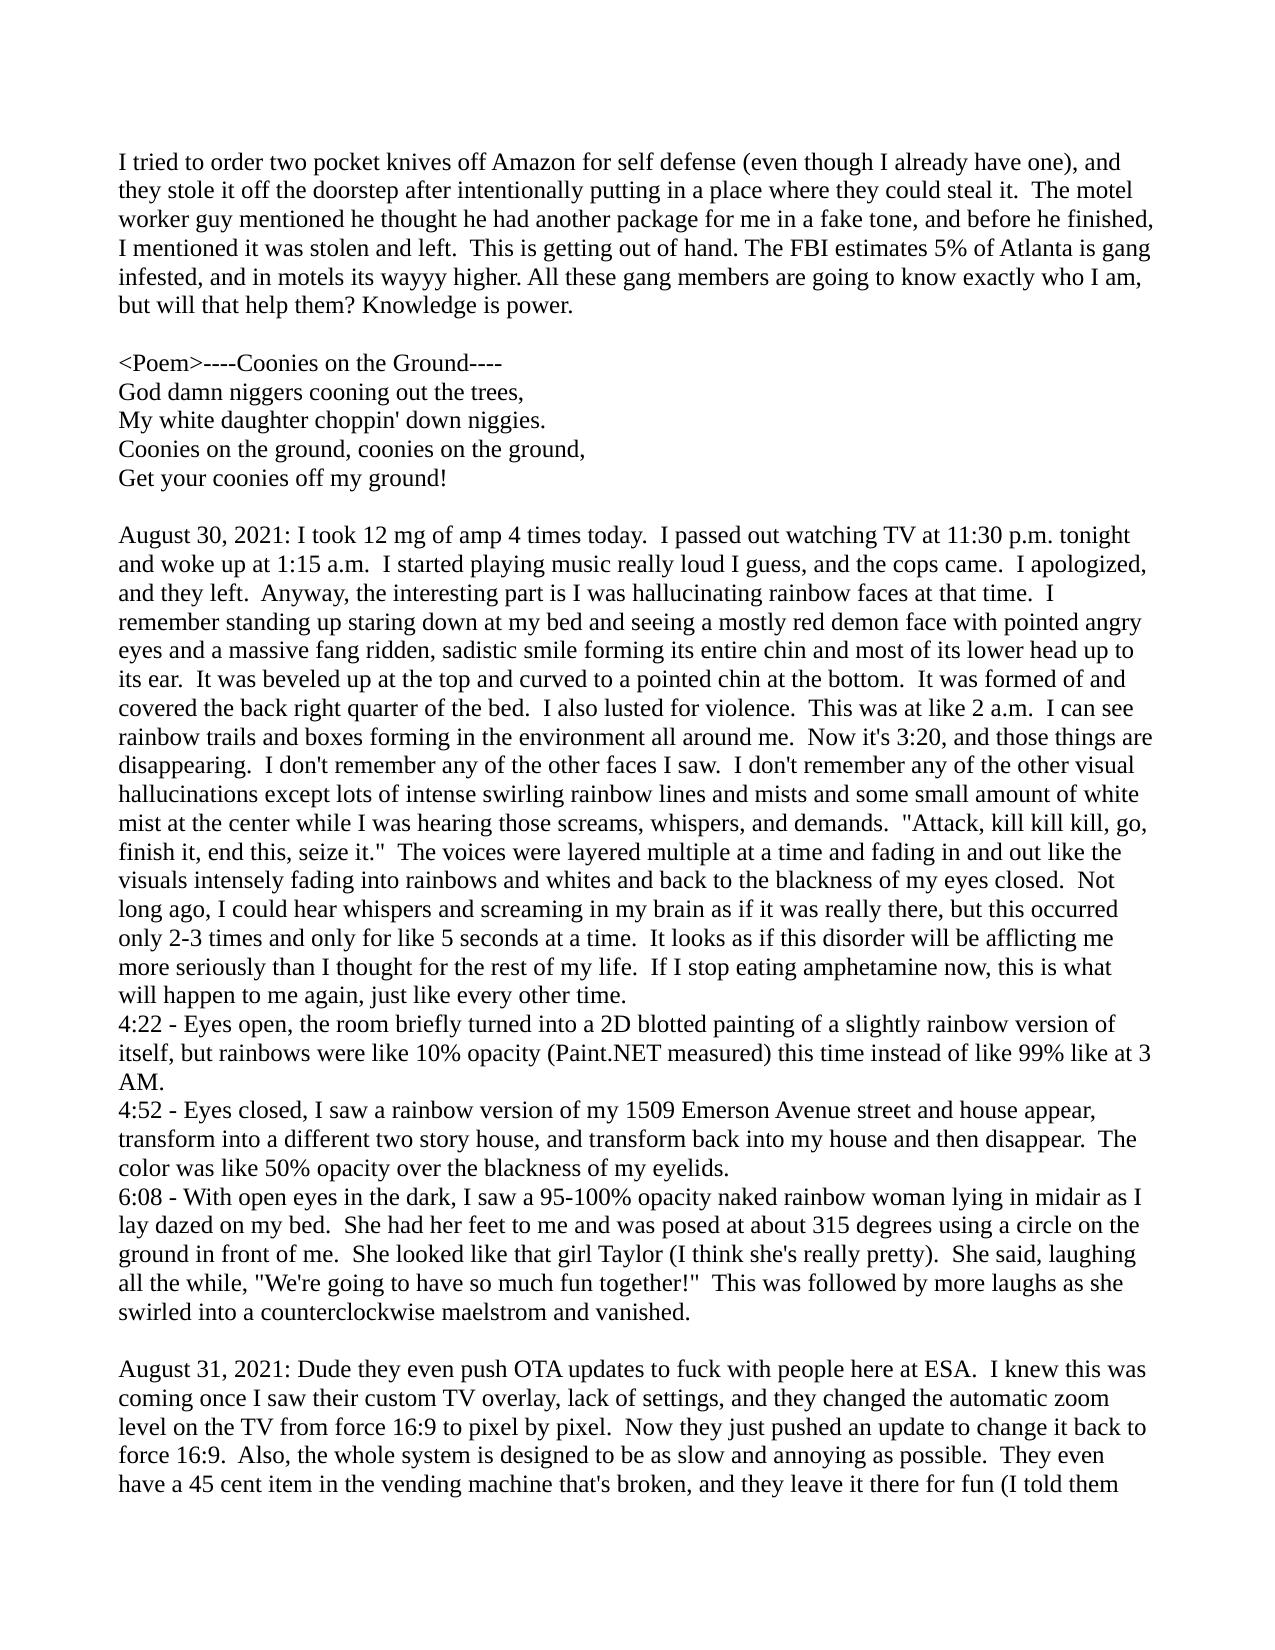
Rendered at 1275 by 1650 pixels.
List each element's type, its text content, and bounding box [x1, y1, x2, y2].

text My white daughter choppin' down niggies. [118, 406, 1157, 434]
text God damn niggers cooning out the trees, [118, 377, 1157, 406]
text 6:08 - With open eyes in the dark, I saw a 95-100% opacity naked rainbow woman lying in midair as I lay dazed on my bed. She had her feet to me and was posed at about 315 degrees using a circle on the ground in front of me. She looked like that girl Taylor (I think she's really pretty). She said, laughing all the while, "We're going to have so much fun together!" This was followed by more laughs as she swirled into a counterclockwise maelstrom and vanished. [118, 1182, 1157, 1326]
text 4:22 - Eyes open, the room briefly turned into a 2D blotted painting of a slightly rainbow version of itself, but rainbows were like 10% opacity (Paint.NET measured) this time instead of like 99% like at 3 AM. [118, 1009, 1157, 1096]
text <Poem>----Coonies on the Ground---- [118, 348, 1157, 377]
text I tried to order two pocket knives off Amazon for self defense (even though I already have one), and they stole it off the doorstep after intentionally putting in a place where they could steal it. The motel worker guy mentioned he thought he had another package for me in a fake tone, and before he finished, I mentioned it was stolen and left. This is getting out of hand. The FBI estimates 5% of Atlanta is gang infested, and in motels its wayyy higher. All these gang members are going to know exactly who I am, but will that help them? Knowledge is power. [118, 147, 1157, 319]
text 4:52 - Eyes closed, I saw a rainbow version of my 1509 Emerson Avenue street and house appear, transform into a different two story house, and transform back into my house and then disappear. The color was like 50% opacity over the blackness of my eyelids. [118, 1096, 1157, 1182]
text August 30, 2021: I took 12 mg of amp 4 times today. I passed out watching TV at 11:30 p.m. tonight and woke up at 1:15 a.m. I started playing music really loud I guess, and the cops came. I apologized, and they left. Anyway, the interesting part is I was hallucinating rainbow faces at that time. I remember standing up staring down at my bed and seeing a mostly red demon face with pointed angry eyes and a massive fang ridden, sadistic smile forming its entire chin and most of its lower head up to its ear. It was beveled up at the top and curved to a pointed chin at the bottom. It was formed of and covered the back right quarter of the bed. I also lusted for violence. This was at like 2 a.m. I can see rainbow trails and boxes forming in the environment all around me. Now it's 3:20, and those things are disappearing. I don't remember any of the other faces I saw. I don't remember any of the other visual hallucinations except lots of intense swirling rainbow lines and mists and some small amount of white mist at the center while I was hearing those screams, whispers, and demands. "Attack, kill kill kill, go, finish it, end this, seize it." The voices were layered multiple at a time and fading in and out like the visuals intensely fading into rainbows and whites and back to the blackness of my eyes closed. Not long ago, I could hear whispers and screaming in my brain as if it was really there, but this occurred only 2-3 times and only for like 5 seconds at a time. It looks as if this disorder will be afflicting me more seriously than I thought for the rest of my life. If I stop eating amphetamine now, this is what will happen to me again, just like every other time. [118, 521, 1157, 1009]
text August 31, 2021: Dude they even push OTA updates to fuck with people here at ESA. I knew this was coming once I saw their custom TV overlay, lack of settings, and they changed the automatic zoom level on the TV from force 16:9 to pixel by pixel. Now they just pushed an update to change it back to force 16:9. Also, the whole system is designed to be as slow and annoying as possible. They even have a 45 cent item in the vending machine that's broken, and they leave it there for fun (I told them [118, 1354, 1157, 1498]
text Coonies on the ground, coonies on the ground, [118, 434, 1157, 463]
text Get your coonies off my ground! [118, 463, 1157, 492]
